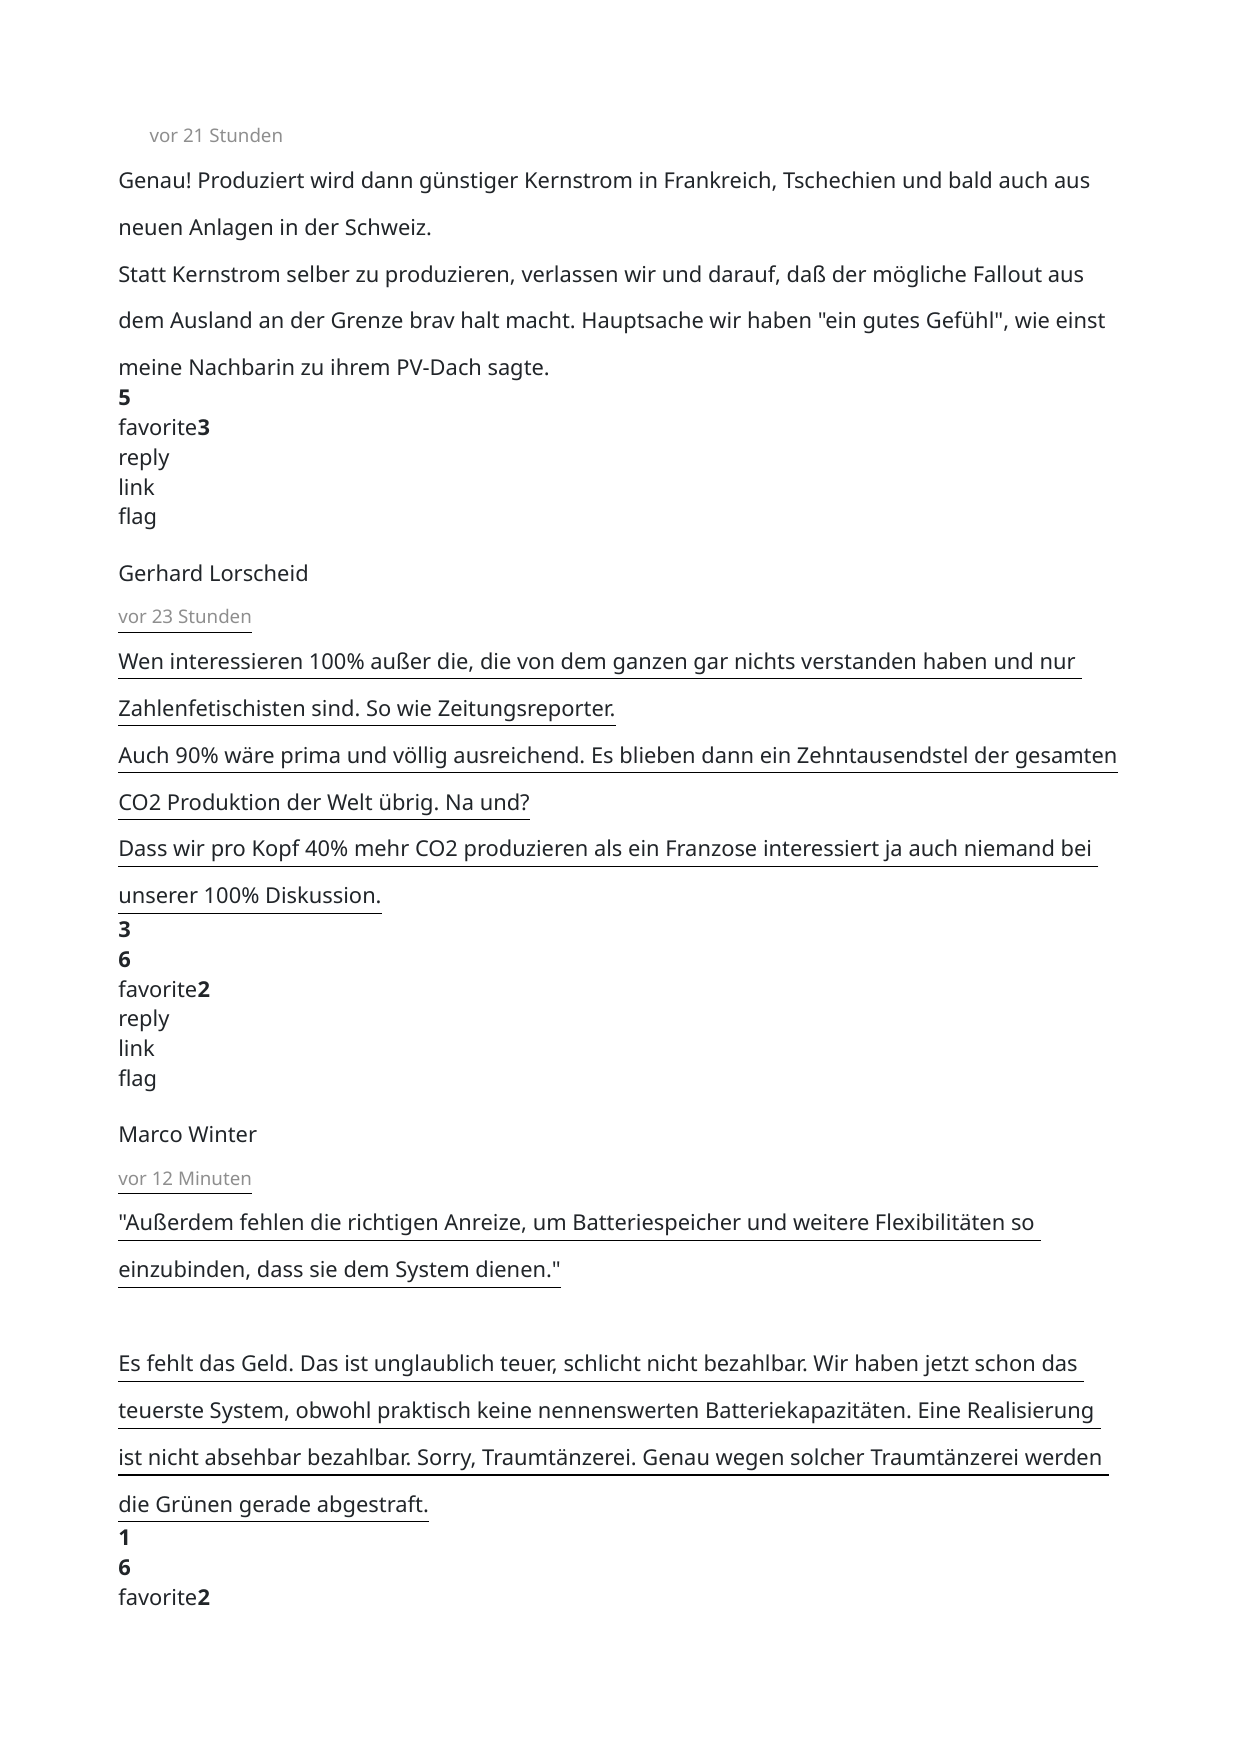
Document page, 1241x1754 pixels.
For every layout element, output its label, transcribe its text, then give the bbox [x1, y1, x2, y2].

text Gerhard Lorscheid [118, 547, 1114, 587]
text Genau! Produziert wird dann günstiger Kernstrom in Frankreich, Tschechien und bald auch aus neuen Anlagen in der Schweiz. Statt Kernstrom selber zu produzieren, verlassen wir und darauf, daß der mögliche Fallout aus dem Ausland an der Grenze brav halt macht. Hauptsache wir haben "ein gutes Gefühl", wie einst meine Nachbarin zu ihrem PV-Dach sagte. [118, 148, 1122, 382]
text link [118, 1033, 1122, 1063]
text 1 [118, 1522, 1122, 1552]
text 6 [118, 1552, 1122, 1582]
text Wen interessieren 100% außer die, die von dem ganzen gar nichts verstanden haben und nur Zahlenfetischisten sind. So wie Zeitungsreporter. Auch 90% wäre prima und völlig ausreichend. Es blieben dann ein Zehntausendstel der gesamten CO2 Produktion der Welt übrig. Na und? Dass wir pro Kopf 40% mehr CO2 produzieren als ein Franzose interessiert ja auch niemand bei unserer 100% Diskussion. [118, 633, 1122, 914]
text 6 [118, 944, 1122, 973]
text reply [118, 442, 1122, 472]
text 3 [118, 914, 1122, 944]
text flag [118, 501, 1122, 531]
text flag [118, 1063, 1122, 1093]
text reply [118, 1003, 1122, 1033]
text favorite2 [118, 973, 1122, 1003]
text vor 12 Minuten [118, 1164, 1122, 1194]
text favorite2 [118, 1582, 1122, 1612]
text favorite3 [118, 412, 1122, 442]
text 5 [118, 382, 1122, 412]
text vor 21 Stunden [149, 118, 1122, 148]
text link [118, 472, 1122, 501]
text "Außerdem fehlen die richtigen Anreize, um Batteriespeicher und weitere Flexibilitäten so einzubinden, dass sie dem System dienen." Es fehlt das Geld. Das ist unglaublich teuer, schlicht nicht bezahlbar. Wir haben jetzt schon das teuerste System, obwohl praktisch keine nennenswerten Batteriekapazitäten. Eine Realisierung ist nicht absehbar bezahlbar. Sorry, Traumtänzerei. Genau wegen solcher Traumtänzerei werden die Grünen gerade abgestraft. [118, 1194, 1122, 1522]
text Marco Winter [118, 1108, 1114, 1149]
text vor 23 Stunden [118, 603, 1122, 633]
